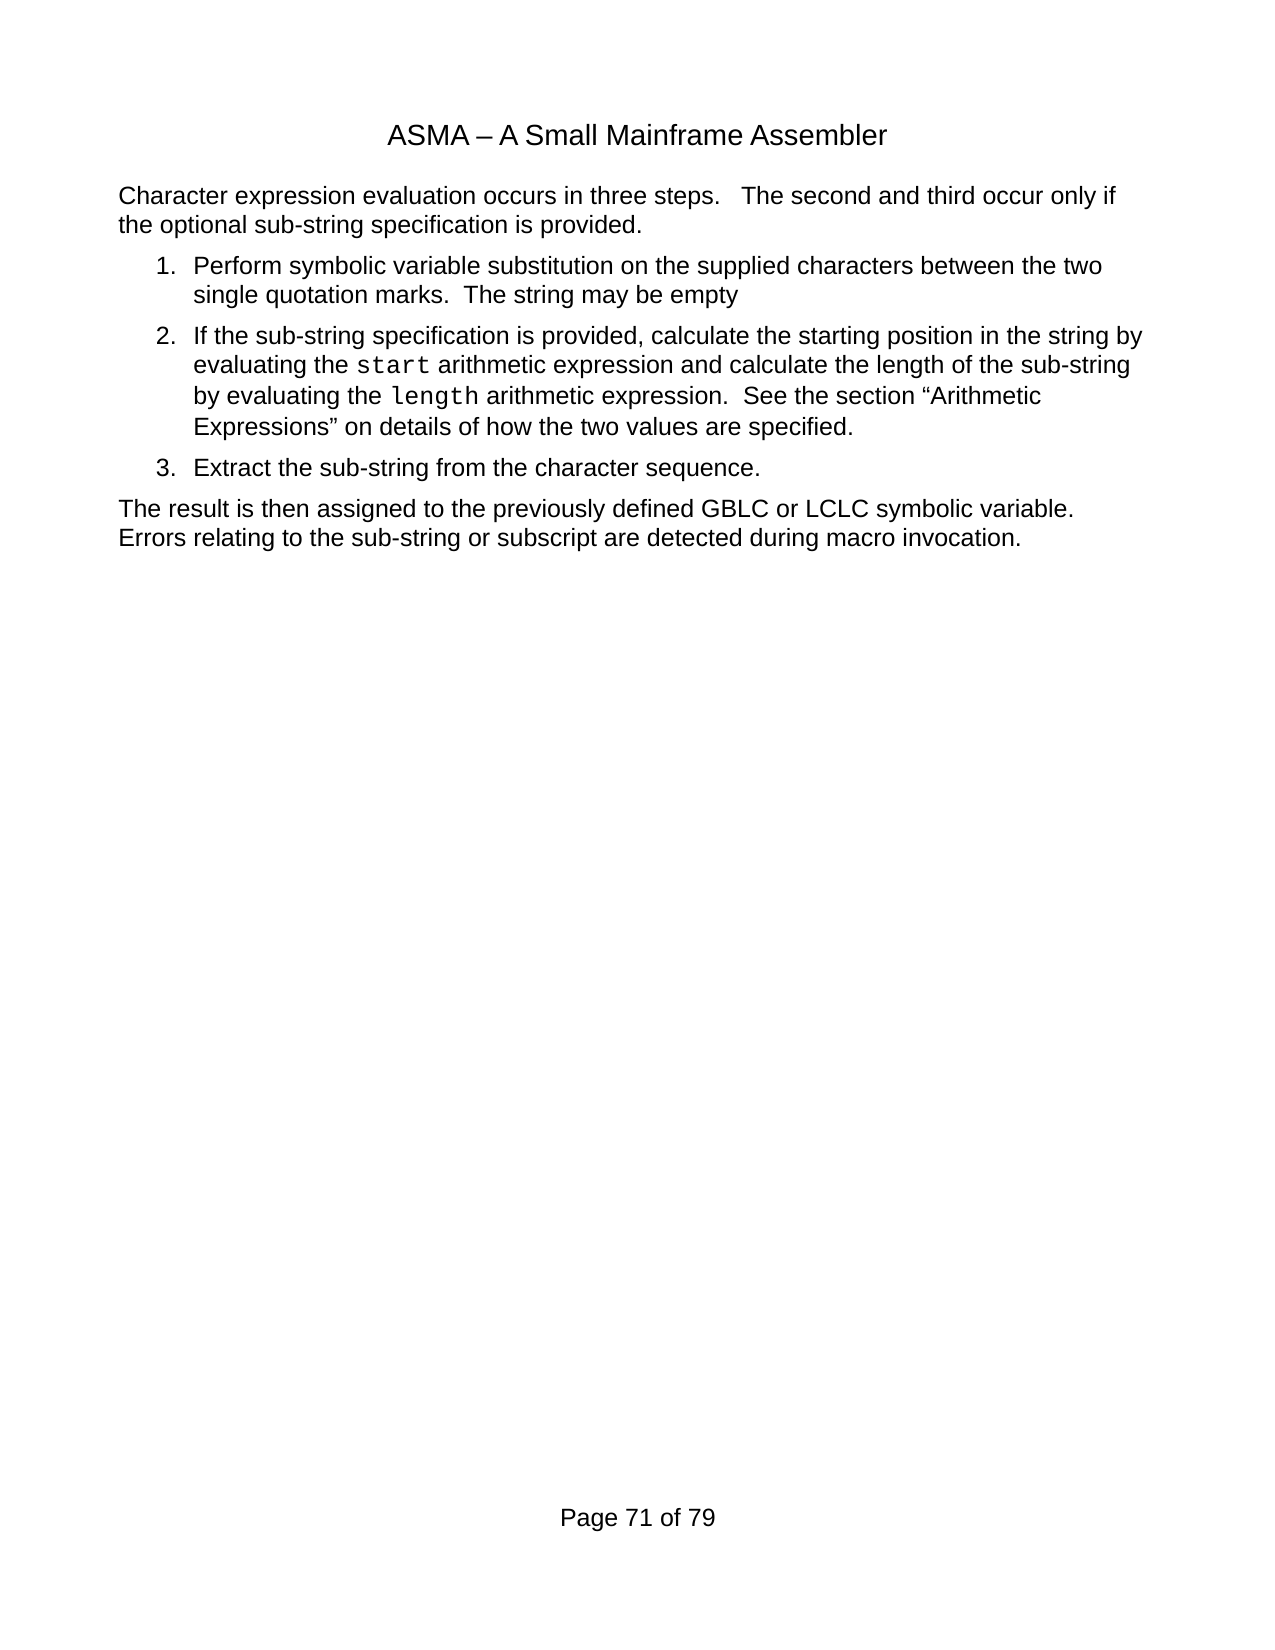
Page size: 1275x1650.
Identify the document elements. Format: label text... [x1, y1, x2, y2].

text The result is then assigned to the previously defined GBLC or LCLC symbolic variable. Errors relating to the sub-string or subscript are detected during macro invocation. [118, 494, 1157, 552]
text Character expression evaluation occurs in three steps. The second and third occur only if the optional sub-string specification is provided. [118, 181, 1157, 239]
list Perform symbolic variable substitution on the supplied characters between the two single quotation marks. The string may be empty [156, 251, 1157, 309]
list If the sub-string specification is provided, calculate the starting position in the string by evaluating the start arithmetic expression and calculate the length of the sub-string by evaluating the length arithmetic expression. See the section “Arithmetic Expressions” on details of how the two values are specified. [156, 321, 1157, 441]
list Extract the sub-string from the character sequence. [156, 453, 1157, 482]
